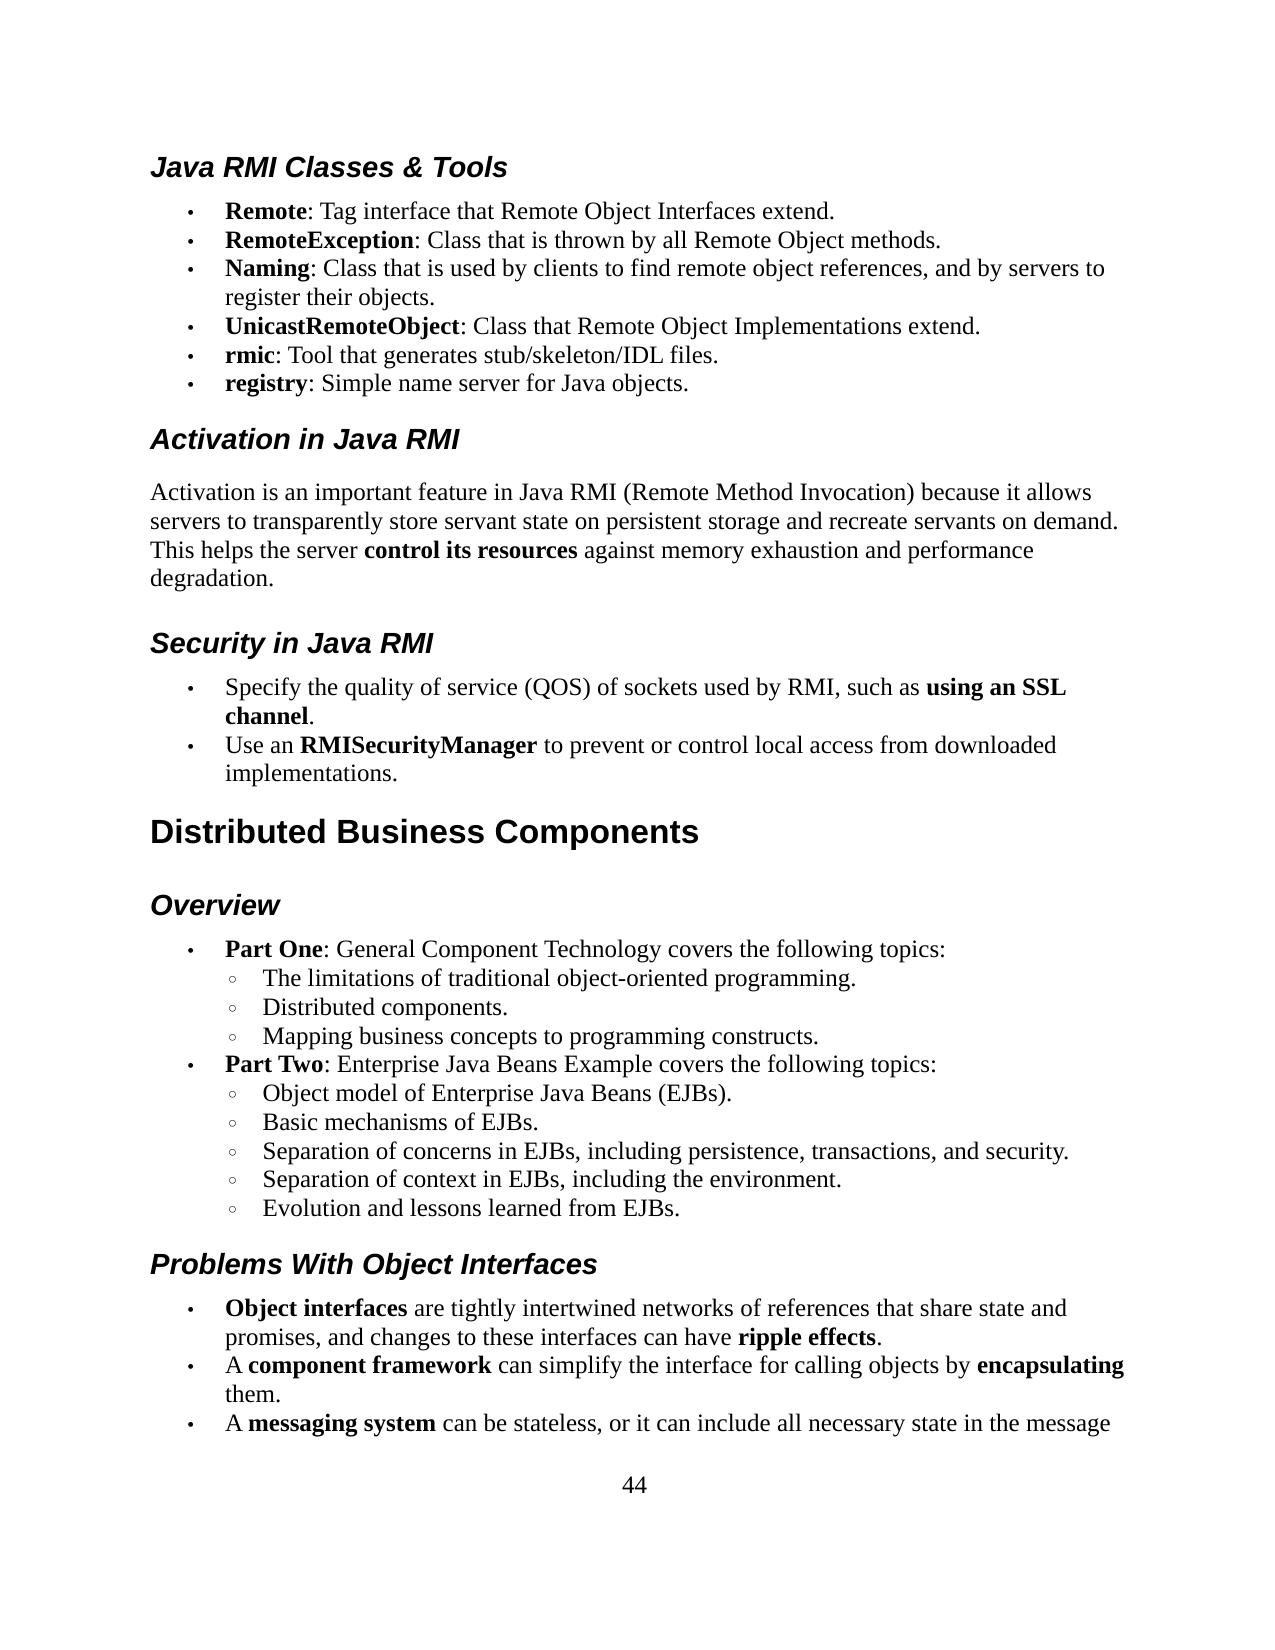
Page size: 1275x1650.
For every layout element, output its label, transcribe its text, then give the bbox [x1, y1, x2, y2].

list A messaging system can be stateless, or it can include all necessary state in the message [187, 1408, 1125, 1437]
subtitle Problems With Object Interfaces [150, 1247, 1125, 1281]
list Part One: General Component Technology covers the following topics: [187, 934, 1125, 963]
list The limitations of traditional object-oriented programming. [225, 963, 1125, 992]
list Remote: Tag interface that Remote Object Interfaces extend. [187, 196, 1125, 225]
subtitle Overview [150, 888, 1125, 922]
subtitle Security in Java RMI [150, 626, 1125, 660]
subtitle Java RMI Classes & Tools [150, 150, 1125, 183]
subtitle Distributed Business Components [150, 812, 1125, 851]
list Mapping business concepts to programming constructs. [225, 1021, 1125, 1049]
list Naming: Class that is used by clients to find remote object references, and by servers to register their objects. [187, 253, 1125, 311]
list A component framework can simplify the interface for calling objects by encapsulating them. [187, 1351, 1125, 1408]
list registry: Simple name server for Java objects. [187, 368, 1125, 397]
list Separation of concerns in EJBs, including persistence, transactions, and security. [225, 1136, 1125, 1164]
list Separation of context in EJBs, including the environment. [225, 1164, 1125, 1193]
subtitle Activation in Java RMI [150, 422, 1125, 456]
list Specify the quality of service (QOS) of sockets used by RMI, such as using an SSL channel. [187, 672, 1125, 730]
list rmic: Tool that generates stub/skeleton/IDL files. [187, 340, 1125, 368]
list UnicastRemoteObject: Class that Remote Object Implementations extend. [187, 311, 1125, 340]
list Distributed components. [225, 992, 1125, 1021]
list Part Two: Enterprise Java Beans Example covers the following topics: [187, 1049, 1125, 1078]
list Basic mechanisms of EJBs. [225, 1107, 1125, 1136]
list Object interfaces are tightly intertwined networks of references that share state and promises, and changes to these interfaces can have ripple effects. [187, 1293, 1125, 1351]
list Object model of Enterprise Java Beans (EJBs). [225, 1078, 1125, 1107]
text Activation is an important feature in Java RMI (Remote Method Invocation) because it allows servers to transparently store servant state on persistent storage and recreate servants on demand. This helps the server control its resources against memory exhaustion and performance degradation. [150, 477, 1125, 592]
list Evolution and lessons learned from EJBs. [225, 1193, 1125, 1222]
list RemoteException: Class that is thrown by all Remote Object methods. [187, 225, 1125, 253]
list Use an RMISecurityManager to prevent or control local access from downloaded implementations. [187, 730, 1125, 787]
